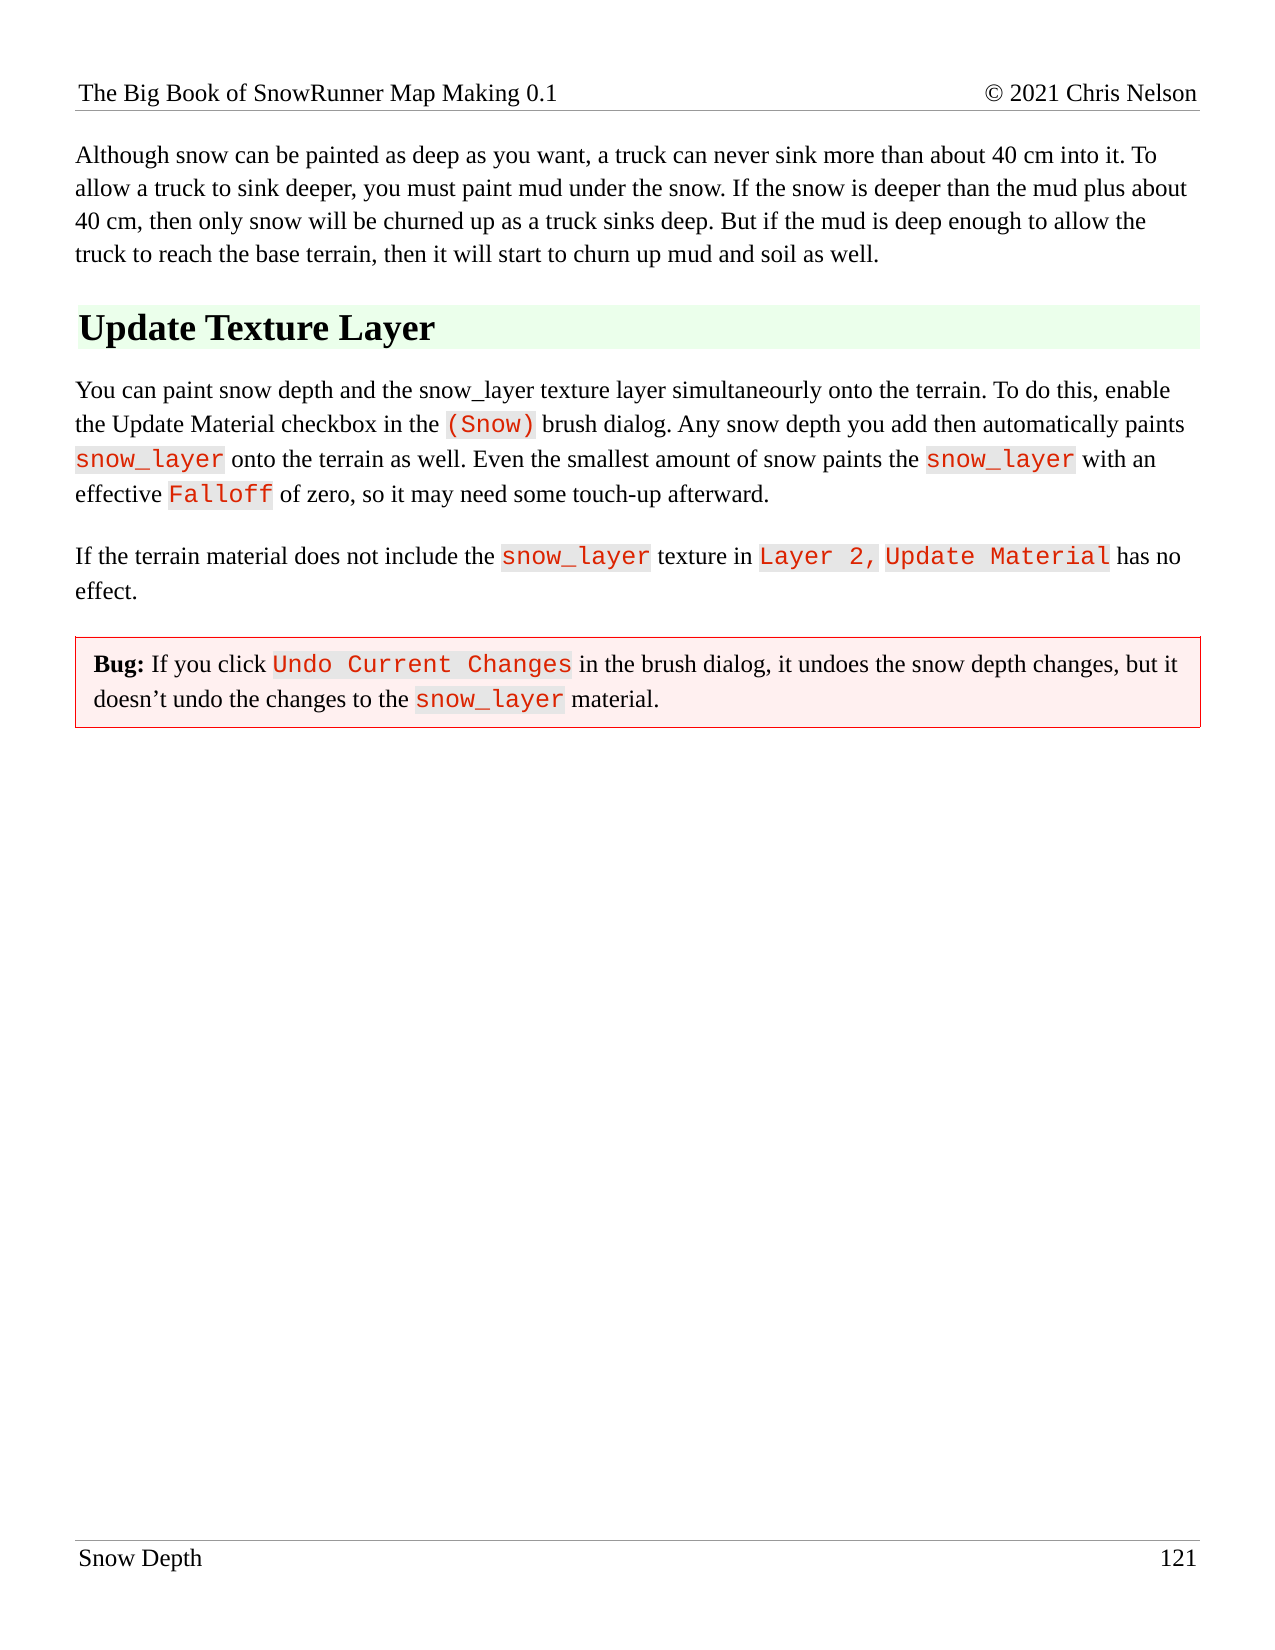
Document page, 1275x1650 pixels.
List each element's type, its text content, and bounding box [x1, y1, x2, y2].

text Although snow can be painted as deep as you want, a truck can never sink more than about 40 cm into it. To allow a truck to sink deeper, you must paint mud under the snow. If the snow is deeper than the mud plus about 40 cm, then only snow will be churned up as a truck sinks deep. But if the mud is deep enough to allow the truck to reach the base terrain, then it will start to churn up mud and soil as well. [75, 140, 1200, 268]
list If you click Undo Current Changes in the brush dialog, it undoes the snow depth changes, but it doesn’t undo the changes to the snow_layer material. [76, 638, 1200, 727]
subtitle Update Texture Layer [78, 305, 1200, 349]
text You can paint snow depth and the snow_layer texture layer simultaneourly onto the terrain. To do this, enable the Update Material checkbox in the (Snow) brush dialog. Any snow depth you add then automatically paints snow_layer onto the terrain as well. Even the smallest amount of snow paints the snow_layer with an effective Falloff of zero, so it may need some touch-up afterward. [75, 376, 1200, 510]
text If the terrain material does not include the snow_layer texture in Layer 2, Update Material has no effect. [75, 541, 1200, 605]
